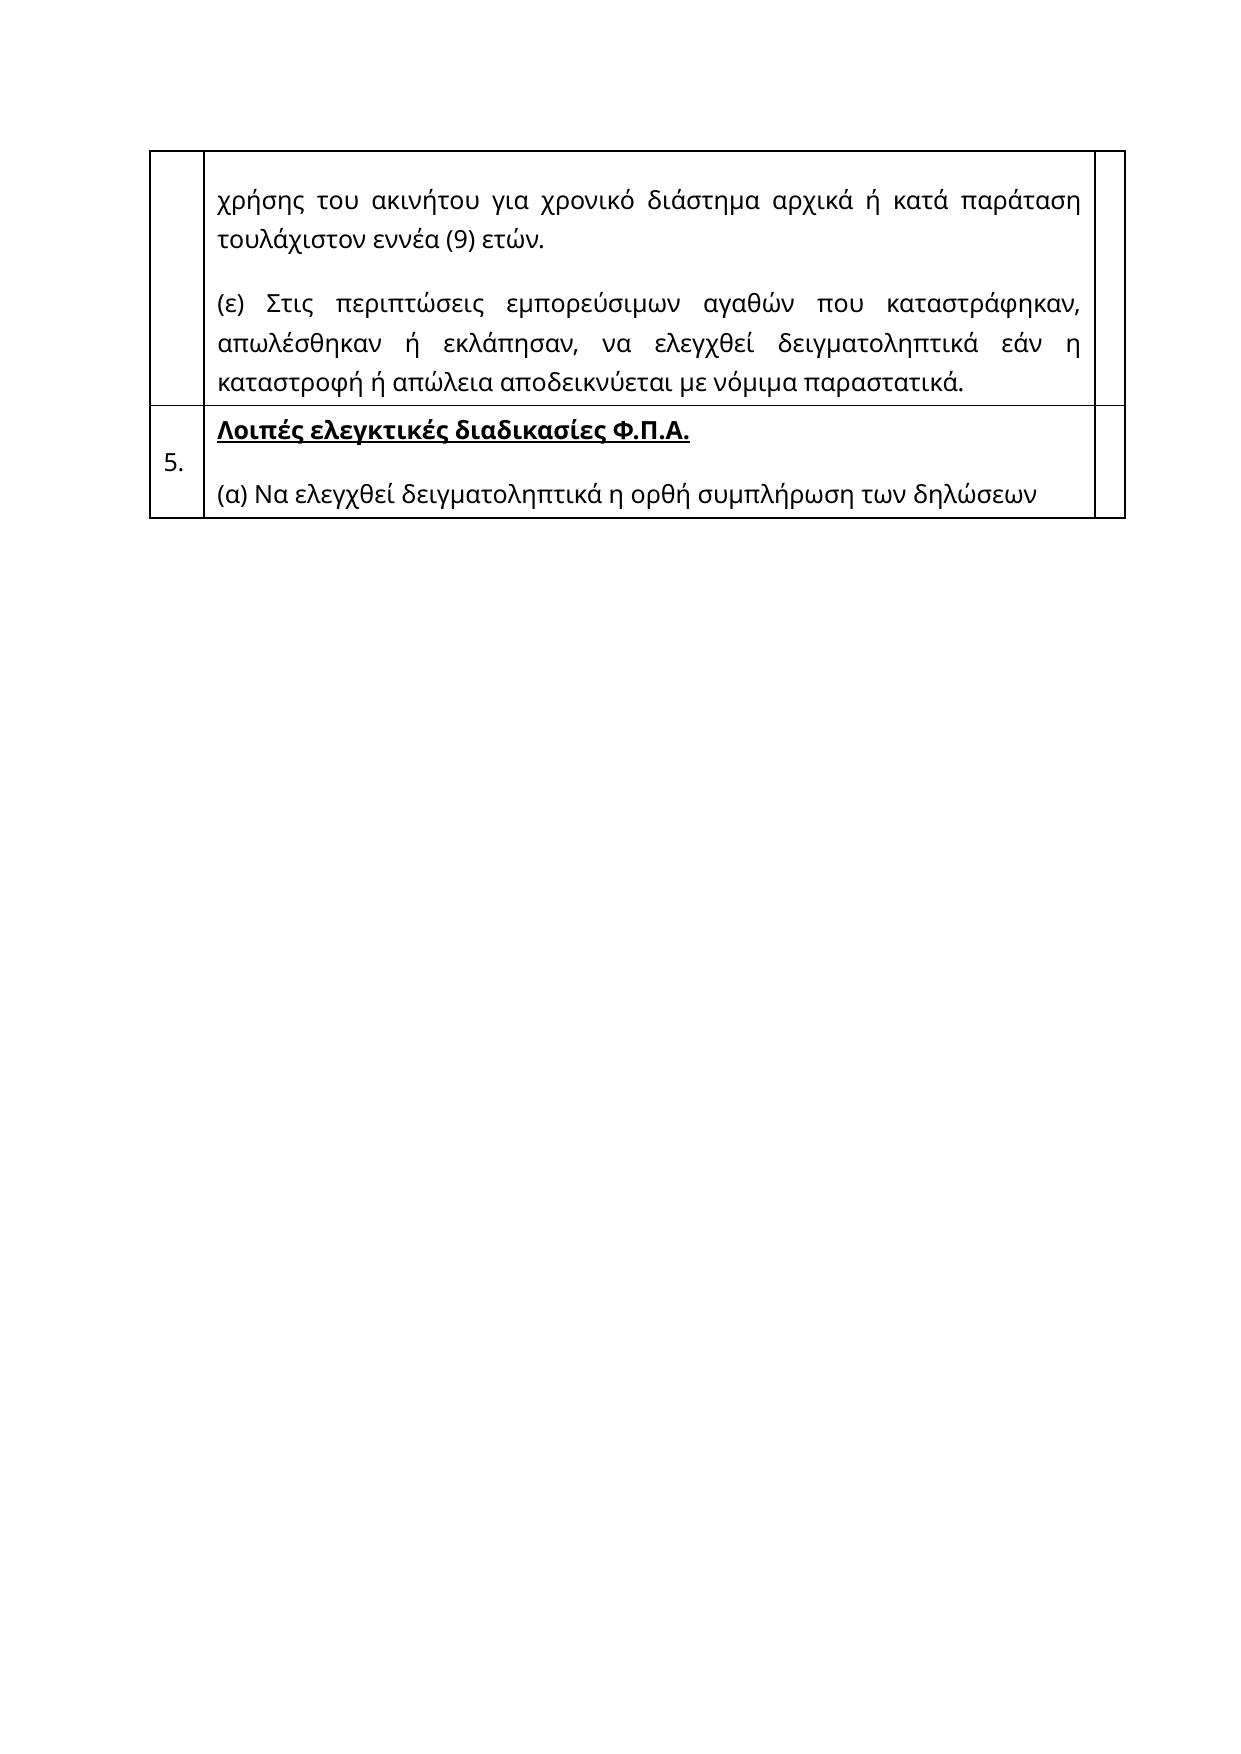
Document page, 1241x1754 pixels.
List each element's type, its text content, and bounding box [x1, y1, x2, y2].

table_header χρήσης του ακινήτου για χρονικό διάστημα αρχικά ή κατά παράταση τουλάχιστον εννέα (9) ετών. (ε) Στις περιπτώσεις εμπορεύσιμων αγαθών που καταστράφηκαν, απωλέσθηκαν ή εκλάπησαν, να ελεγχθεί δειγματοληπτικά εάν η καταστροφή ή απώλεια αποδεικνύεται με νόμιμα παραστατικά. [205, 152, 1094, 405]
table_cell [1096, 406, 1124, 517]
table_cell 5. [151, 406, 203, 517]
table_header [151, 152, 203, 405]
table_header [1096, 152, 1124, 405]
table_cell Λοιπές ελεγκτικές διαδικασίες Φ.Π.Α. (α) Να ελεγχθεί δειγματοληπτικά η ορθή συμπλήρωση των δηλώσεων [205, 406, 1094, 517]
